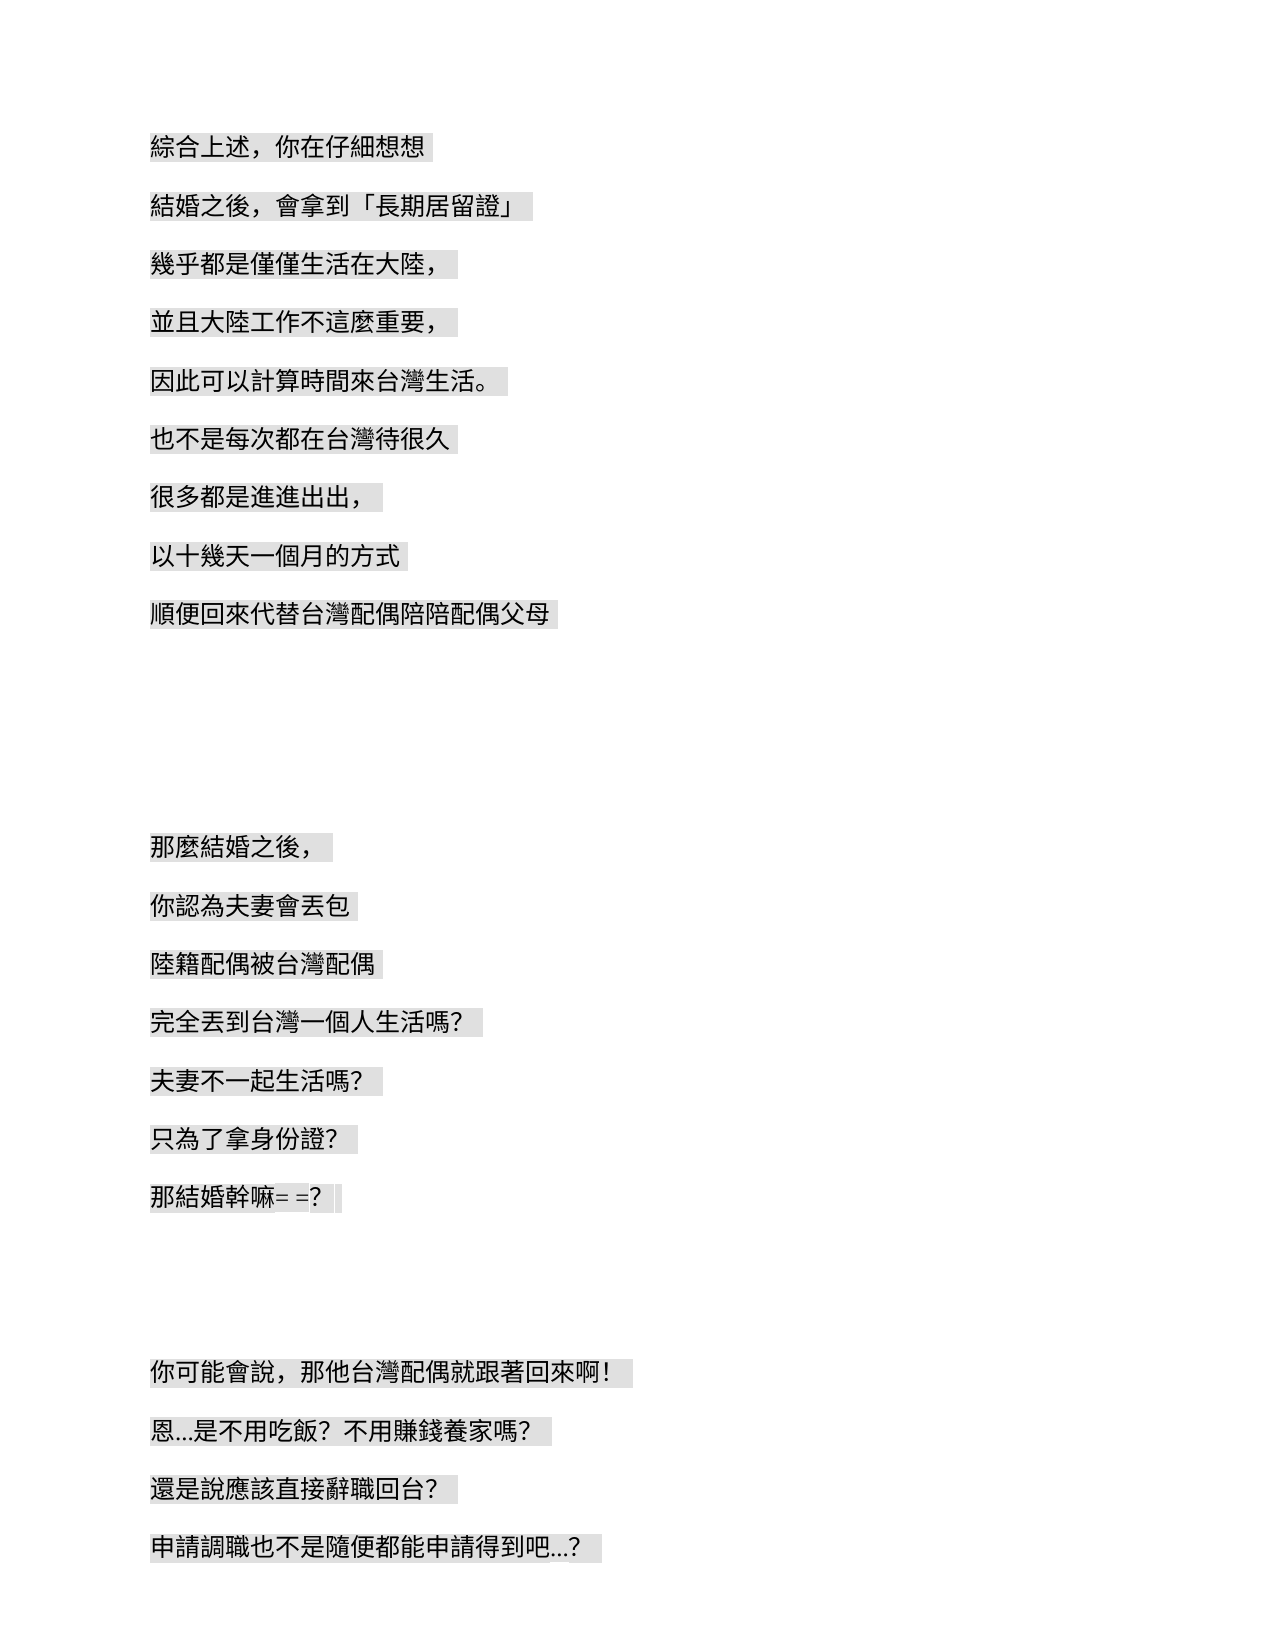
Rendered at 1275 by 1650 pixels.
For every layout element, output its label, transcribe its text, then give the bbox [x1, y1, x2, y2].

text 綜合上述，你在仔細想想 結婚之後，會拿到「長期居留證」 幾乎都是僅僅生活在大陸， 並且大陸工作不這麼重要， 因此可以計算時間來台灣生活。 也不是每次都在台灣待很久 很多都是進進出出， 以十幾天一個月的方式 順便回來代替台灣配偶陪陪配偶父母 那麼結婚之後， 你認為夫妻會丟包 陸籍配偶被台灣配偶 完全丟到台灣一個人生活嗎？ 夫妻不一起生活嗎？ 只為了拿身份證？ 那結婚幹嘛= =？ 你可能會說，那他台灣配偶就跟著回來啊！ 恩...是不用吃飯？不用賺錢養家嗎？ 還是說應該直接辭職回台？ 申請調職也不是隨便都能申請得到吧...？ [150, 75, 1125, 1563]
